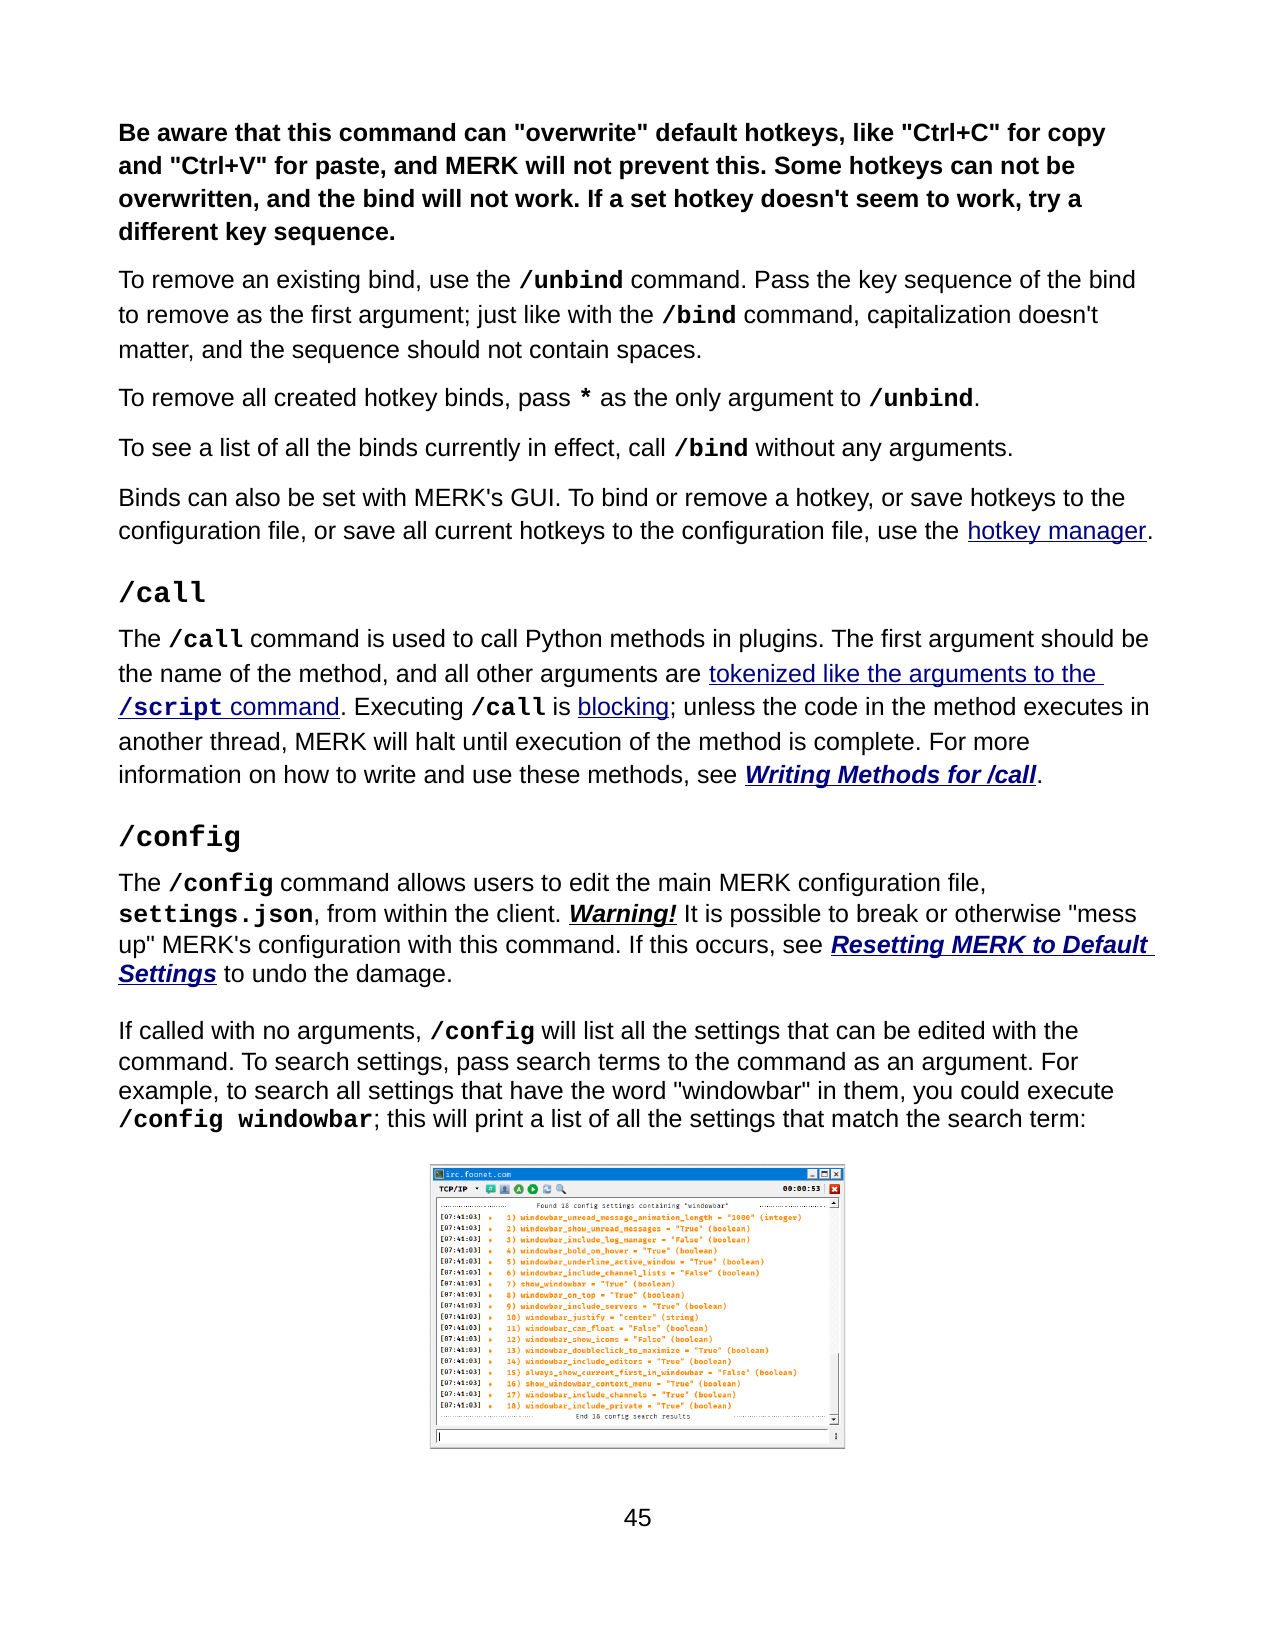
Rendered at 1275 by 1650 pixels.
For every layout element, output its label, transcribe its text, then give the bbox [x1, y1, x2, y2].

text If called with no arguments, /config will list all the settings that can be edited with the command. To search settings, pass search terms to the command as an argument. For example, to search all settings that have the word "windowbar" in them, you could execute /config windowbar; this will print a list of all the settings that match the search term: [118, 1016, 1157, 1164]
text Binds can also be set with MERK's GUI. To bind or remove a hotkey, or save hotkeys to the configuration file, or save all current hotkeys to the configuration file, use the hotkey manager. [118, 483, 1157, 545]
text To remove an existing bind, use the /unbind command. Pass the key sequence of the bind to remove as the first argument; just like with the /bind command, capitalization doesn't matter, and the sequence should not contain spaces. [118, 265, 1157, 364]
picture [429, 1164, 846, 1449]
subtitle /config [118, 822, 1157, 855]
text The /config command allows users to edit the main MERK configuration file, settings.json, from within the client. Warning! It is possible to break or otherwise "mess up" MERK's configuration with this command. If this occurs, see Resetting MERK to Default Settings to undo the damage. [118, 868, 1157, 987]
subtitle /call [118, 578, 1157, 611]
text Be aware that this command can "overwrite" default hotkeys, like "Ctrl+C" for copy and "Ctrl+V" for paste, and MERK will not prevent this. Some hotkeys can not be overwritten, and the bind will not work. If a set hotkey doesn't seem to work, try a different key sequence. [118, 118, 1157, 246]
text The /call command is used to call Python methods in plugins. The first argument should be the name of the method, and all other arguments are tokenized like the arguments to the /script command. Executing /call is blocking; unless the code in the method executes in another thread, MERK will halt until execution of the method is complete. For more information on how to write and use these methods, see Writing Methods for /call. [118, 624, 1157, 789]
text To see a list of all the binds currently in effect, call /bind without any arguments. [118, 433, 1157, 464]
text To remove all created hotkey binds, pass * as the only argument to /unbind. [118, 383, 1157, 414]
